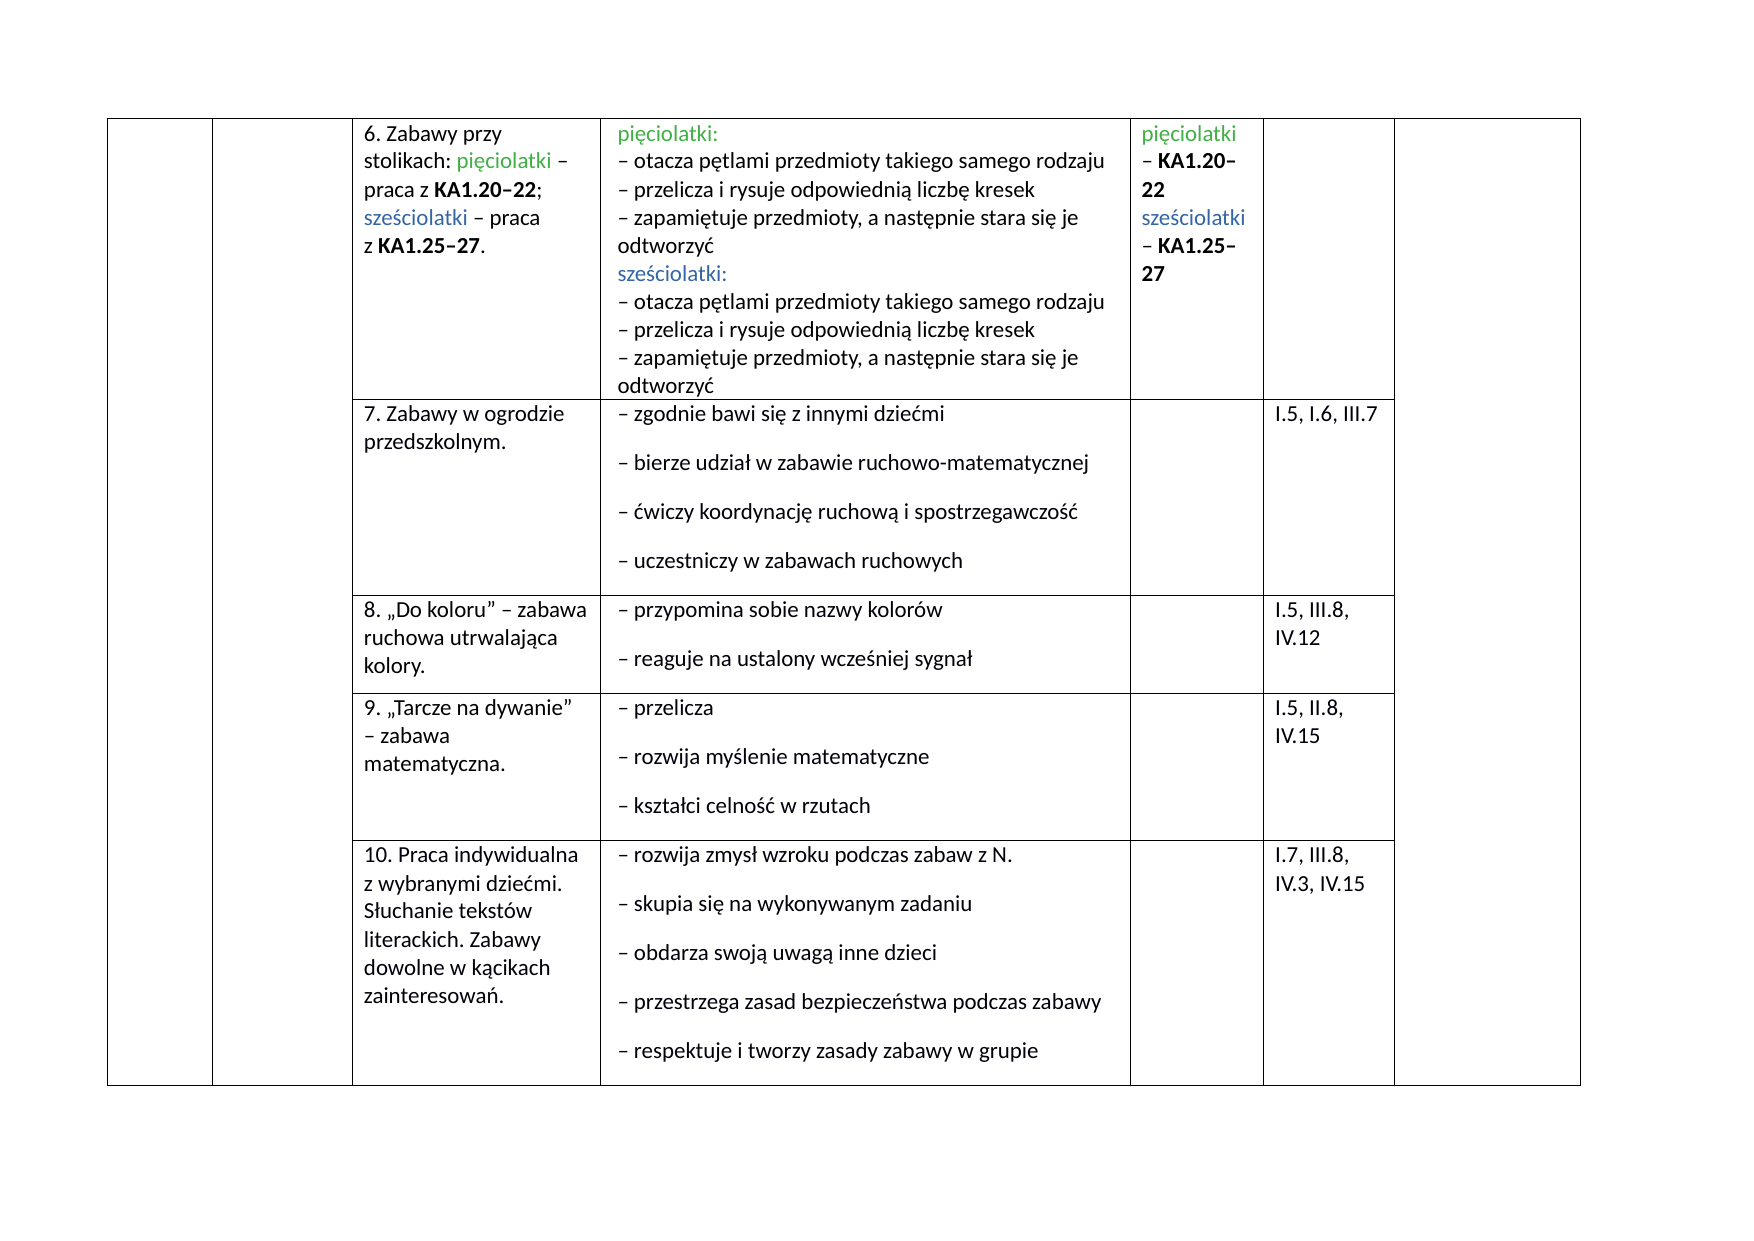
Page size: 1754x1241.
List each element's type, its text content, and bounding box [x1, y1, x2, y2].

table_cell [108, 119, 212, 1085]
table_cell – przypomina sobie nazwy kolorów – reaguje na ustalony wcześniej sygnał [601, 596, 1130, 693]
table_cell [213, 119, 352, 1085]
table_cell I.7, III.8, IV.3, IV.15 [1264, 841, 1394, 1085]
table_cell I.5, I.6, III.7 [1264, 400, 1394, 595]
table_cell pięciolatki – KA1.20–22 sześciolatki – KA1.25–27 [1131, 119, 1263, 399]
table_cell – rozwija zmysł wzroku podczas zabaw z N. – skupia się na wykonywanym zadaniu – obdarza swoją uwagą inne dzieci – przestrzega zasad bezpieczeństwa podczas zabawy – respektuje i tworzy zasady zabawy w grupie [601, 841, 1130, 1085]
table_cell 7. Zabawy w ogrodzie przedszkolnym. [353, 400, 600, 595]
table_cell pięciolatki: – otacza pętlami przedmioty takiego samego rodzaju – przelicza i rysuje odpowiednią liczbę kresek – zapamiętuje przedmioty, a następnie stara się je odtworzyć sześciolatki: – otacza pętlami przedmioty takiego samego rodzaju – przelicza i rysuje odpowiednią liczbę kresek – zapamiętuje przedmioty, a następnie stara się je odtworzyć [601, 119, 1130, 399]
table_cell [1264, 119, 1394, 399]
table_cell [1131, 596, 1263, 693]
table_cell [1131, 694, 1263, 840]
table_cell 6. Zabawy przy stolikach: pięciolatki – praca z KA1.20–22; sześciolatki – praca z KA1.25–27. [353, 119, 600, 399]
table_cell 8. „Do koloru” – zabawa ruchowa utrwalająca kolory. [353, 596, 600, 693]
table_cell [1131, 400, 1263, 595]
table_cell 10. Praca indywidualna z wybranymi dziećmi. Słuchanie tekstów literackich. Zabawy dowolne w kącikach zainteresowań. [353, 841, 600, 1085]
table_cell [1131, 841, 1263, 1085]
table_cell 9. „Tarcze na dywanie” – zabawa matematyczna. [353, 694, 600, 840]
table_cell – zgodnie bawi się z innymi dziećmi – bierze udział w zabawie ruchowo-matematycznej – ćwiczy koordynację ruchową i spostrzegawczość – uczestniczy w zabawach ruchowych [601, 400, 1130, 595]
table_cell I.5, II.8, IV.15 [1264, 694, 1394, 840]
table_cell – przelicza – rozwija myślenie matematyczne – kształci celność w rzutach [601, 694, 1130, 840]
table_cell I.5, III.8, IV.12 [1264, 596, 1394, 693]
table_cell [1395, 119, 1580, 1085]
